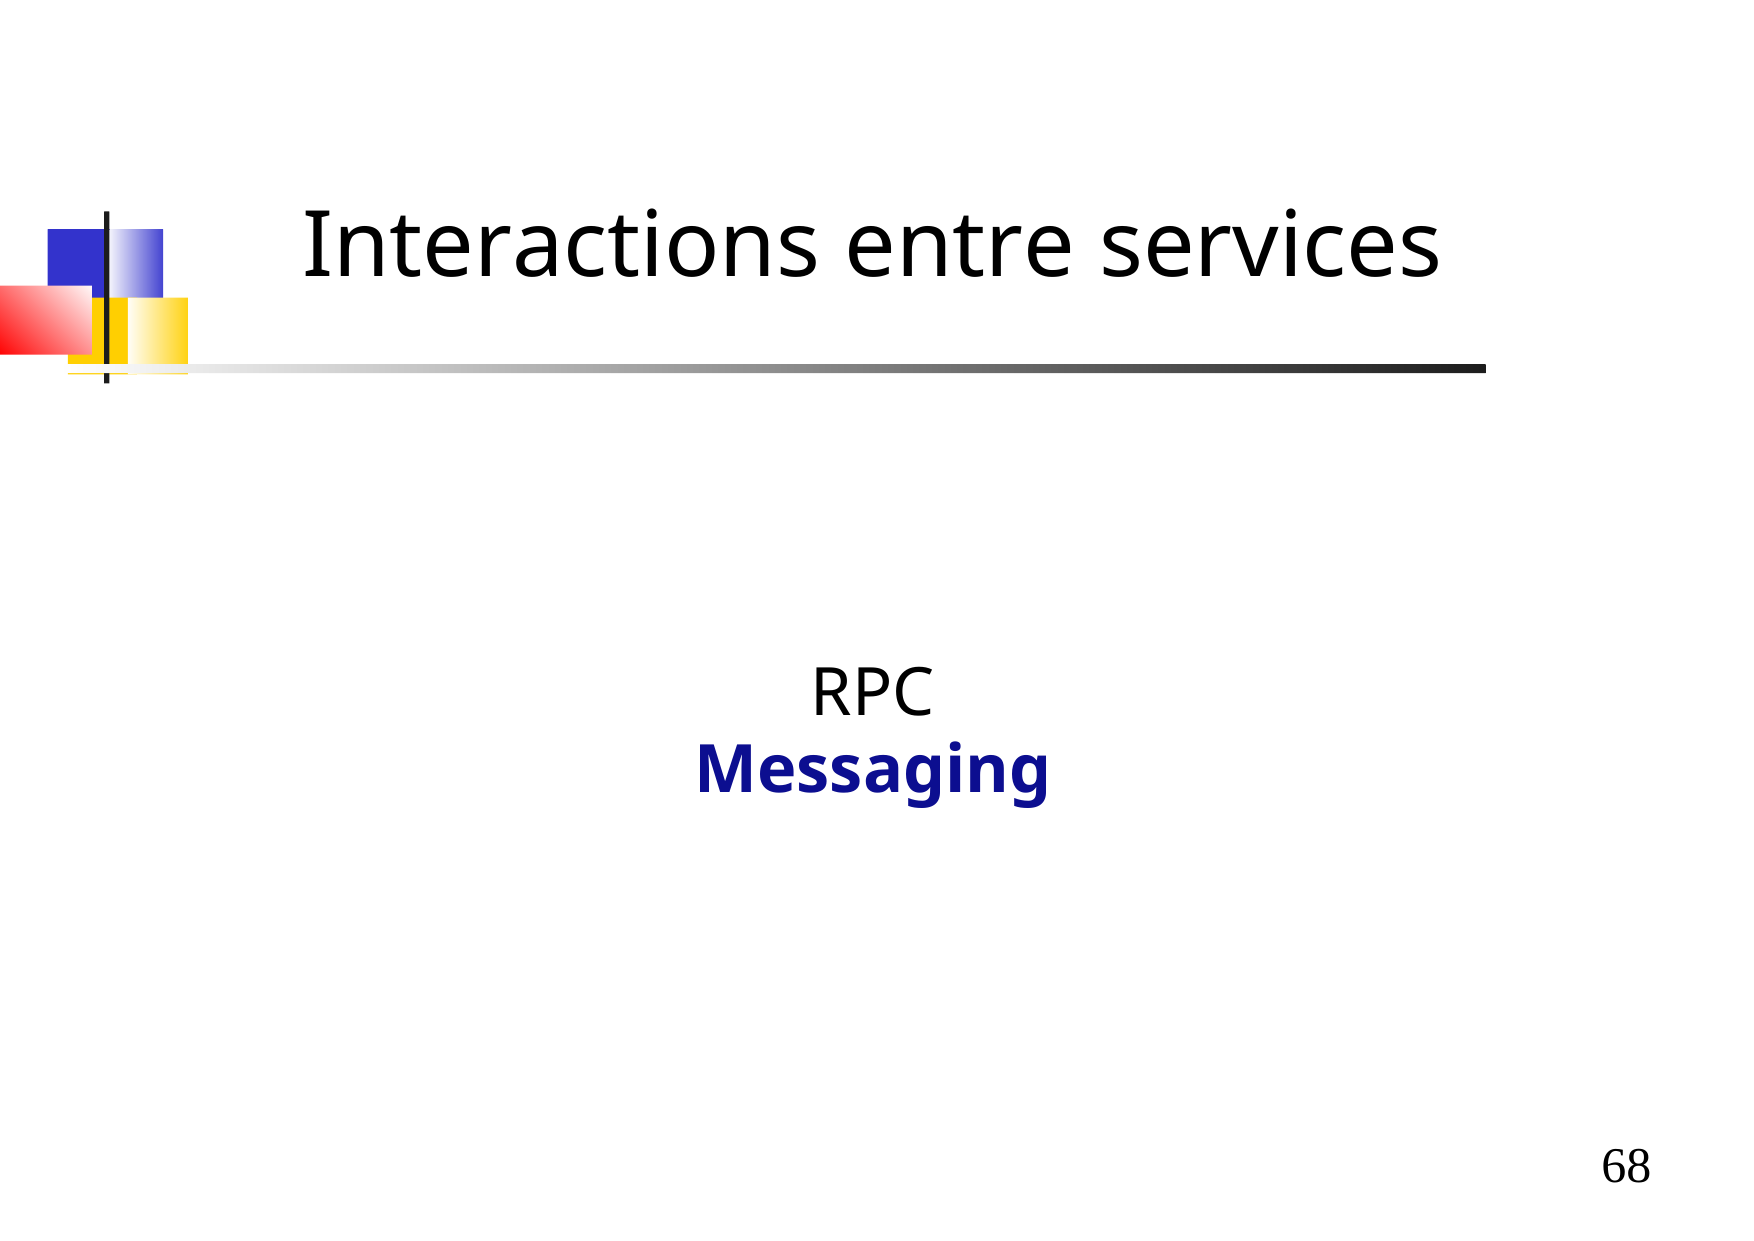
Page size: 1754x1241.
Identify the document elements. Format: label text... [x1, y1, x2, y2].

title Interactions entre services [179, 139, 1567, 351]
subtitle RPC Messaging [179, 371, 1567, 1091]
